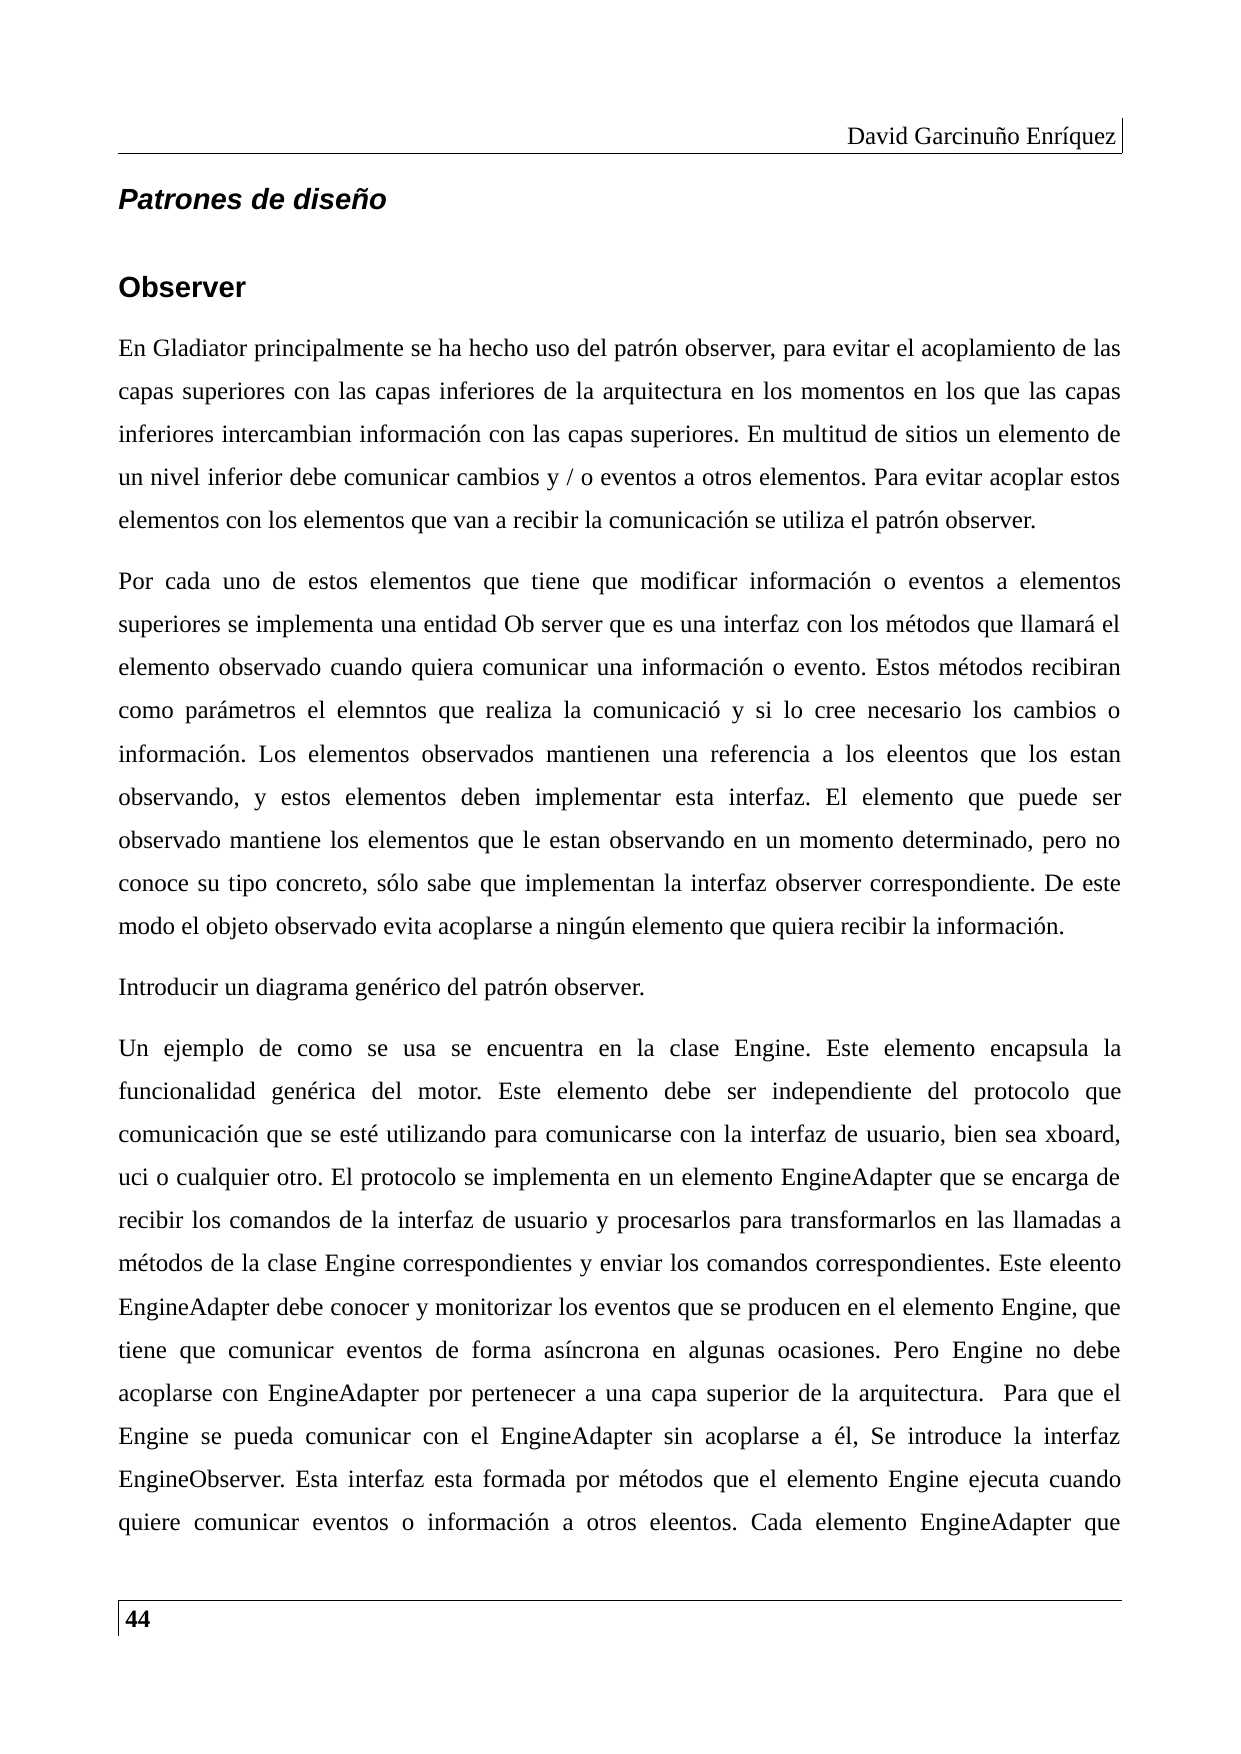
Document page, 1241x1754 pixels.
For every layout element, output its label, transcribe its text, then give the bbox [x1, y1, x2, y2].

text Introducir un diagrama genérico del patrón observer. [118, 972, 1122, 1001]
text Un ejemplo de como se usa se encuentra en la clase Engine. Este elemento encapsula la funcionalidad genérica del motor. Este elemento debe ser independiente del protocolo que comunicación que se esté utilizando para comunicarse con la interfaz de usuario, bien sea xboard, uci o cualquier otro. El protocolo se implementa en un elemento EngineAdapter que se encarga de recibir los comandos de la interfaz de usuario y procesarlos para transformarlos en las llamadas a métodos de la clase Engine correspondientes y enviar los comandos correspondientes. Este eleento EngineAdapter debe conocer y monitorizar los eventos que se producen en el elemento Engine, que tiene que comunicar eventos de forma asíncrona en algunas ocasiones. Pero Engine no debe acoplarse con EngineAdapter por pertenecer a una capa superior de la arquitectura. Para que el Engine se pueda comunicar con el EngineAdapter sin acoplarse a él, Se introduce la interfaz EngineObserver. Esta interfaz esta formada por métodos que el elemento Engine ejecuta cuando quiere comunicar eventos o información a otros eleentos. Cada elemento EngineAdapter que [118, 1033, 1122, 1536]
text Por cada uno de estos elementos que tiene que modificar información o eventos a elementos superiores se implementa una entidad Ob server que es una interfaz con los métodos que llamará el elemento observado cuando quiera comunicar una información o evento. Estos métodos recibiran como parámetros el elemntos que realiza la comunicació y si lo cree necesario los cambios o información. Los elementos observados mantienen una referencia a los eleentos que los estan observando, y estos elementos deben implementar esta interfaz. El elemento que puede ser observado mantiene los elementos que le estan observando en un momento determinado, pero no conoce su tipo concreto, sólo sabe que implementan la interfaz observer correspondiente. De este modo el objeto observado evita acoplarse a ningún elemento que quiera recibir la información. [118, 566, 1122, 940]
subtitle Patrones de diseño [118, 182, 1122, 216]
text En Gladiator principalmente se ha hecho uso del patrón observer, para evitar el acoplamiento de las capas superiores con las capas inferiores de la arquitectura en los momentos en los que las capas inferiores intercambian información con las capas superiores. En multitud de sitios un elemento de un nivel inferior debe comunicar cambios y / o eventos a otros elementos. Para evitar acoplar estos elementos con los elementos que van a recibir la comunicación se utiliza el patrón observer. [118, 333, 1122, 534]
subtitle Observer [118, 270, 1122, 304]
